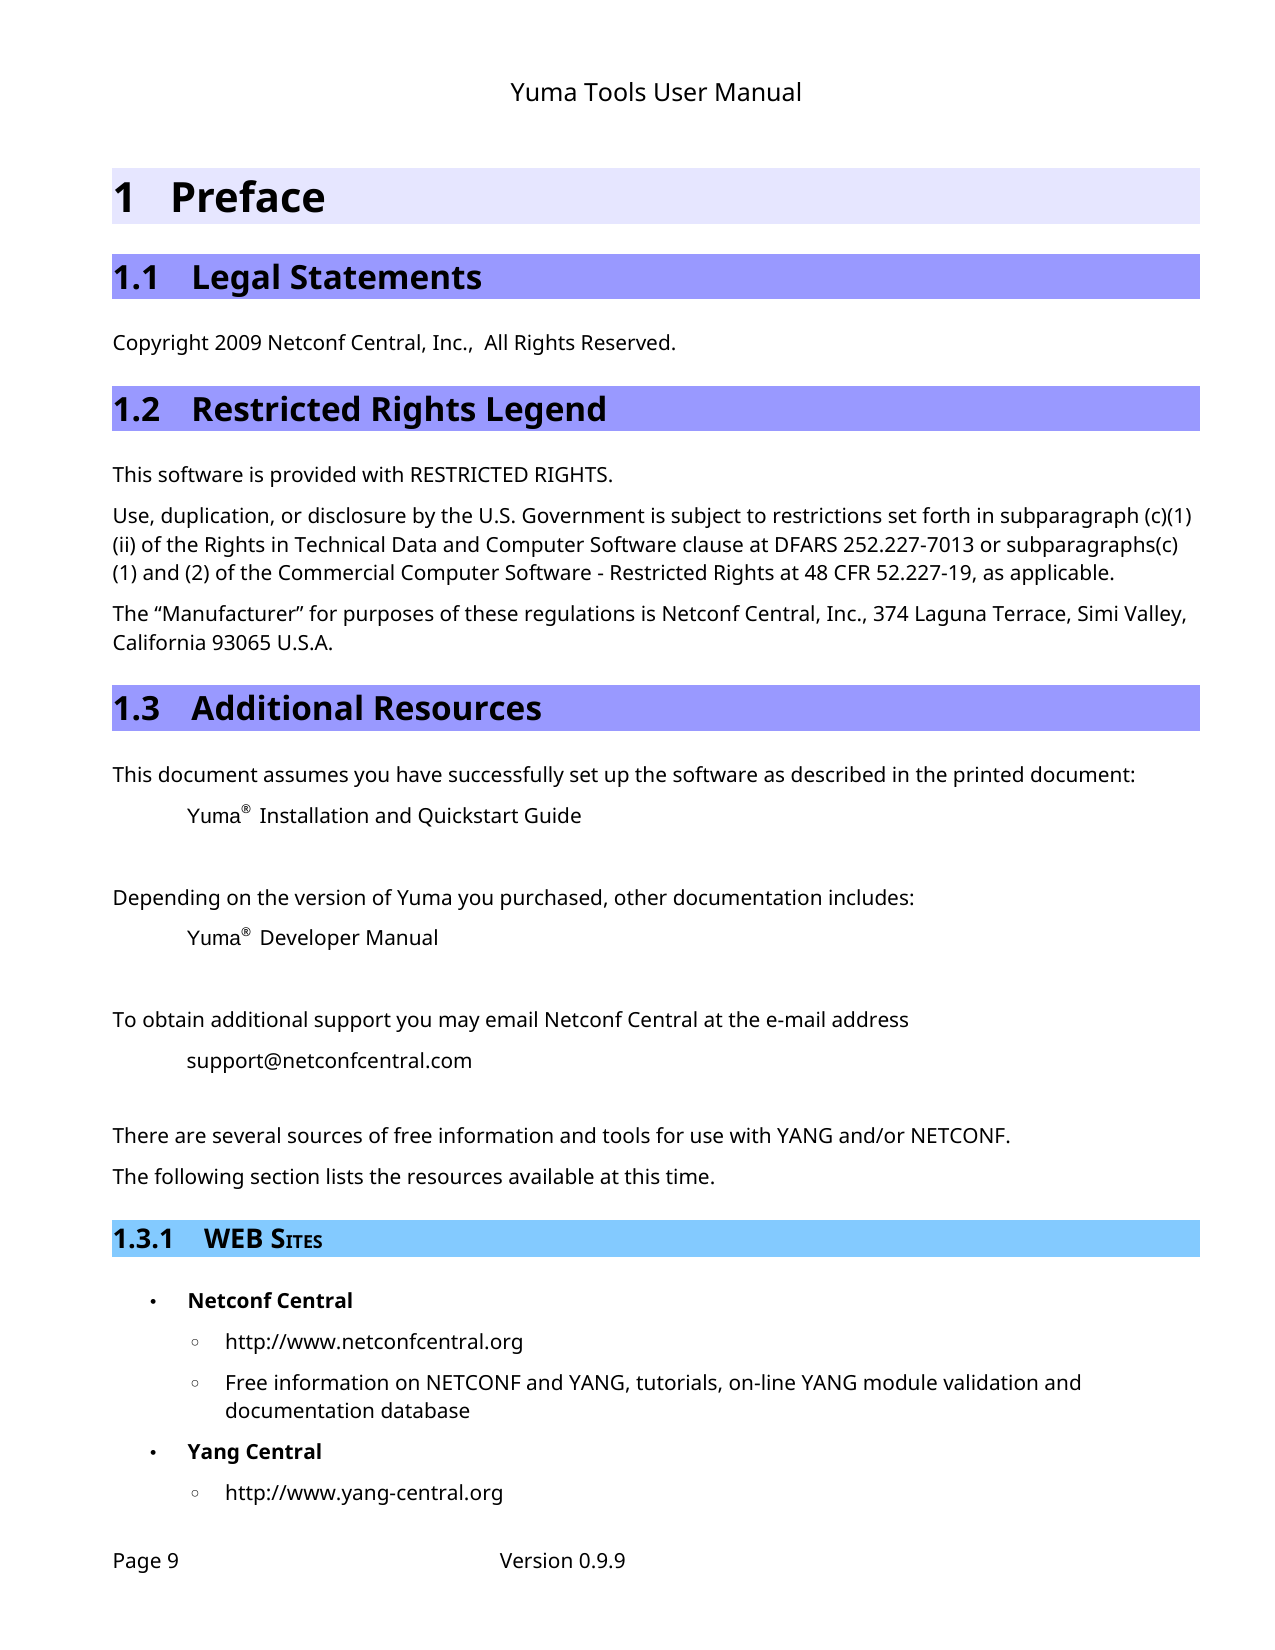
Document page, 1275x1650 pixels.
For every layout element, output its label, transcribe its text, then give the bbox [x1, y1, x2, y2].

text Copyright 2009 Netconf Central, Inc., All Rights Reserved. [112, 328, 1200, 357]
text The following section lists the resources available at this time. [112, 1162, 1200, 1191]
list Yang Central [150, 1437, 1200, 1466]
subtitle Restricted Rights Legend [112, 386, 1200, 431]
text To obtain additional support you may email Netconf Central at the e-mail address [112, 1005, 1200, 1034]
text support@netconfcentral.com [112, 1046, 1200, 1075]
subtitle Legal Statements [112, 254, 1200, 299]
text Yuma® Installation and Quickstart Guide [112, 801, 1200, 829]
text Depending on the version of Yuma you purchased, other documentation includes: [112, 883, 1200, 911]
text Yuma® Developer Manual [112, 923, 1200, 952]
text The “Manufacturer” for purposes of these regulations is Netconf Central, Inc., 374 Laguna Terrace, Simi Valley, California 93065 U.S.A. [112, 599, 1200, 656]
subtitle WEB Sites [112, 1220, 1200, 1257]
text Use, duplication, or disclosure by the U.S. Government is subject to restrictions set forth in subparagraph (c)(1)(ii) of the Rights in Technical Data and Computer Software clause at DFARS 252.227-7013 or subparagraphs(c)(1) and (2) of the Commercial Computer Software - Restricted Rights at 48 CFR 52.227-19, as applicable. [112, 501, 1200, 587]
text This document assumes you have successfully set up the software as described in the printed document: [112, 760, 1200, 788]
subtitle Preface [112, 168, 1200, 224]
text This software is provided with RESTRICTED RIGHTS. [112, 460, 1200, 489]
list http://www.netconfcentral.org [187, 1327, 1200, 1355]
subtitle Additional Resources [112, 685, 1200, 731]
list Netconf Central [150, 1286, 1200, 1314]
text There are several sources of free information and tools for use with YANG and/or NETCONF. [112, 1121, 1200, 1150]
list http://www.yang-central.org [187, 1478, 1200, 1507]
list Free information on NETCONF and YANG, tutorials, on-line YANG module validation and documentation database [187, 1368, 1200, 1425]
